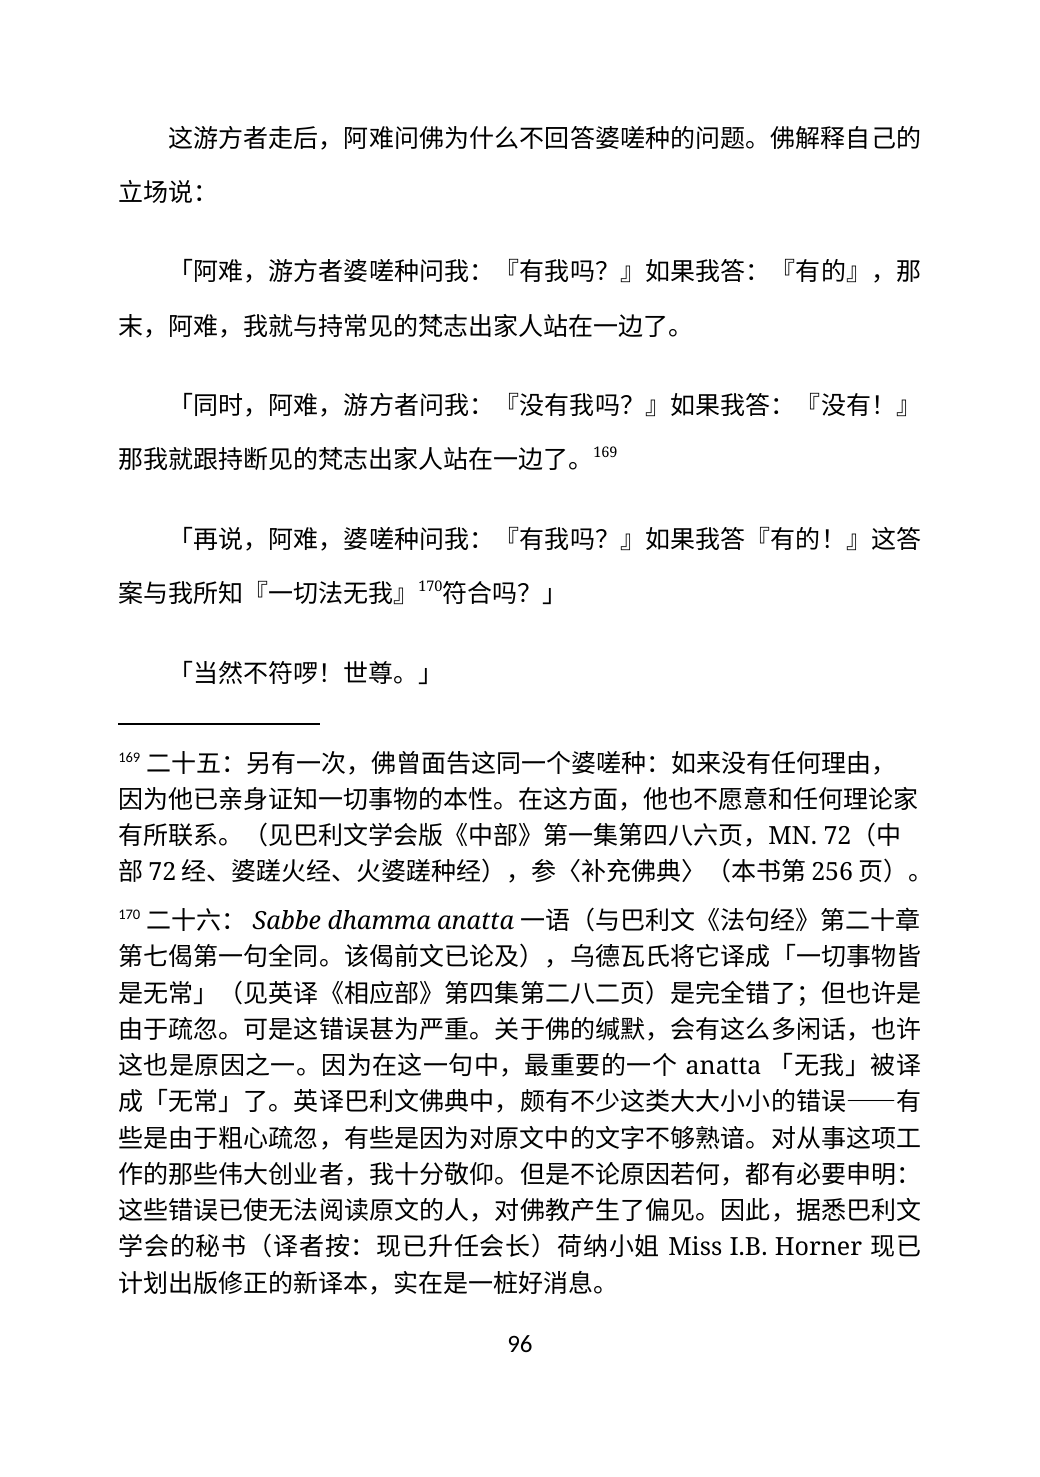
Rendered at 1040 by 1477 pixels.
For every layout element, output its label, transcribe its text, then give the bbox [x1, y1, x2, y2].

text 二十五：另有一次，佛曾面告这同一个婆嗟种：如来没有任何理由，因为他已亲身证知一切事物的本性。在这方面，他也不愿意和任何理论家有所联系。（见巴利文学会版《中部》第一集第四八六页，MN. 72（中部72经、婆蹉火经、火婆蹉种经），参〈补充佛典〉（本书第256页）。 [118, 743, 921, 888]
text 「同时，阿难，游方者问我：『没有我吗？』如果我答：『没有！』那我就跟持断见的梵志出家人站在一边了。 [118, 386, 921, 476]
text 「阿难，游方者婆嗟种问我：『有我吗？』如果我答：『有的』，那末，阿难，我就与持常见的梵志出家人站在一边了。 [118, 252, 921, 342]
text 「当然不符啰！世尊。」 [118, 653, 921, 689]
text 「再说，阿难，婆嗟种问我：『有我吗？』如果我答『有的！』这答案与我所知『一切法无我』符合吗？」 [118, 519, 921, 610]
text 二十六： Sabbe dhamma anatta 一语（与巴利文《法句经》第二十章第七偈第一句全同。该偈前文已论及），乌德瓦氏将它译成「一切事物皆是无常」（见英译《相应部》第四集第二八二页）是完全错了；但也许是由于疏忽。可是这错误甚为严重。关于佛的缄默，会有这么多闲话，也许这也是原因之一。因为在这一句中，最重要的一个 anatta 「无我」被译成「无常」了。英译巴利文佛典中，颇有不少这类大大小小的错误——有些是由于粗心疏忽，有些是因为对原文中的文字不够熟谙。对从事这项工作的那些伟大创业者，我十分敬仰。但是不论原因若何，都有必要申明：这些错误已使无法阅读原文的人，对佛教产生了偏见。因此，据悉巴利文学会的秘书（译者按：现已升任会长）荷纳小姐 Miss I.B. Horner 现已计划出版修正的新译本，实在是一桩好消息。 [118, 901, 921, 1299]
text 这游方者走后，阿难问佛为什么不回答婆嗟种的问题。佛解释自己的立场说： [118, 118, 921, 209]
